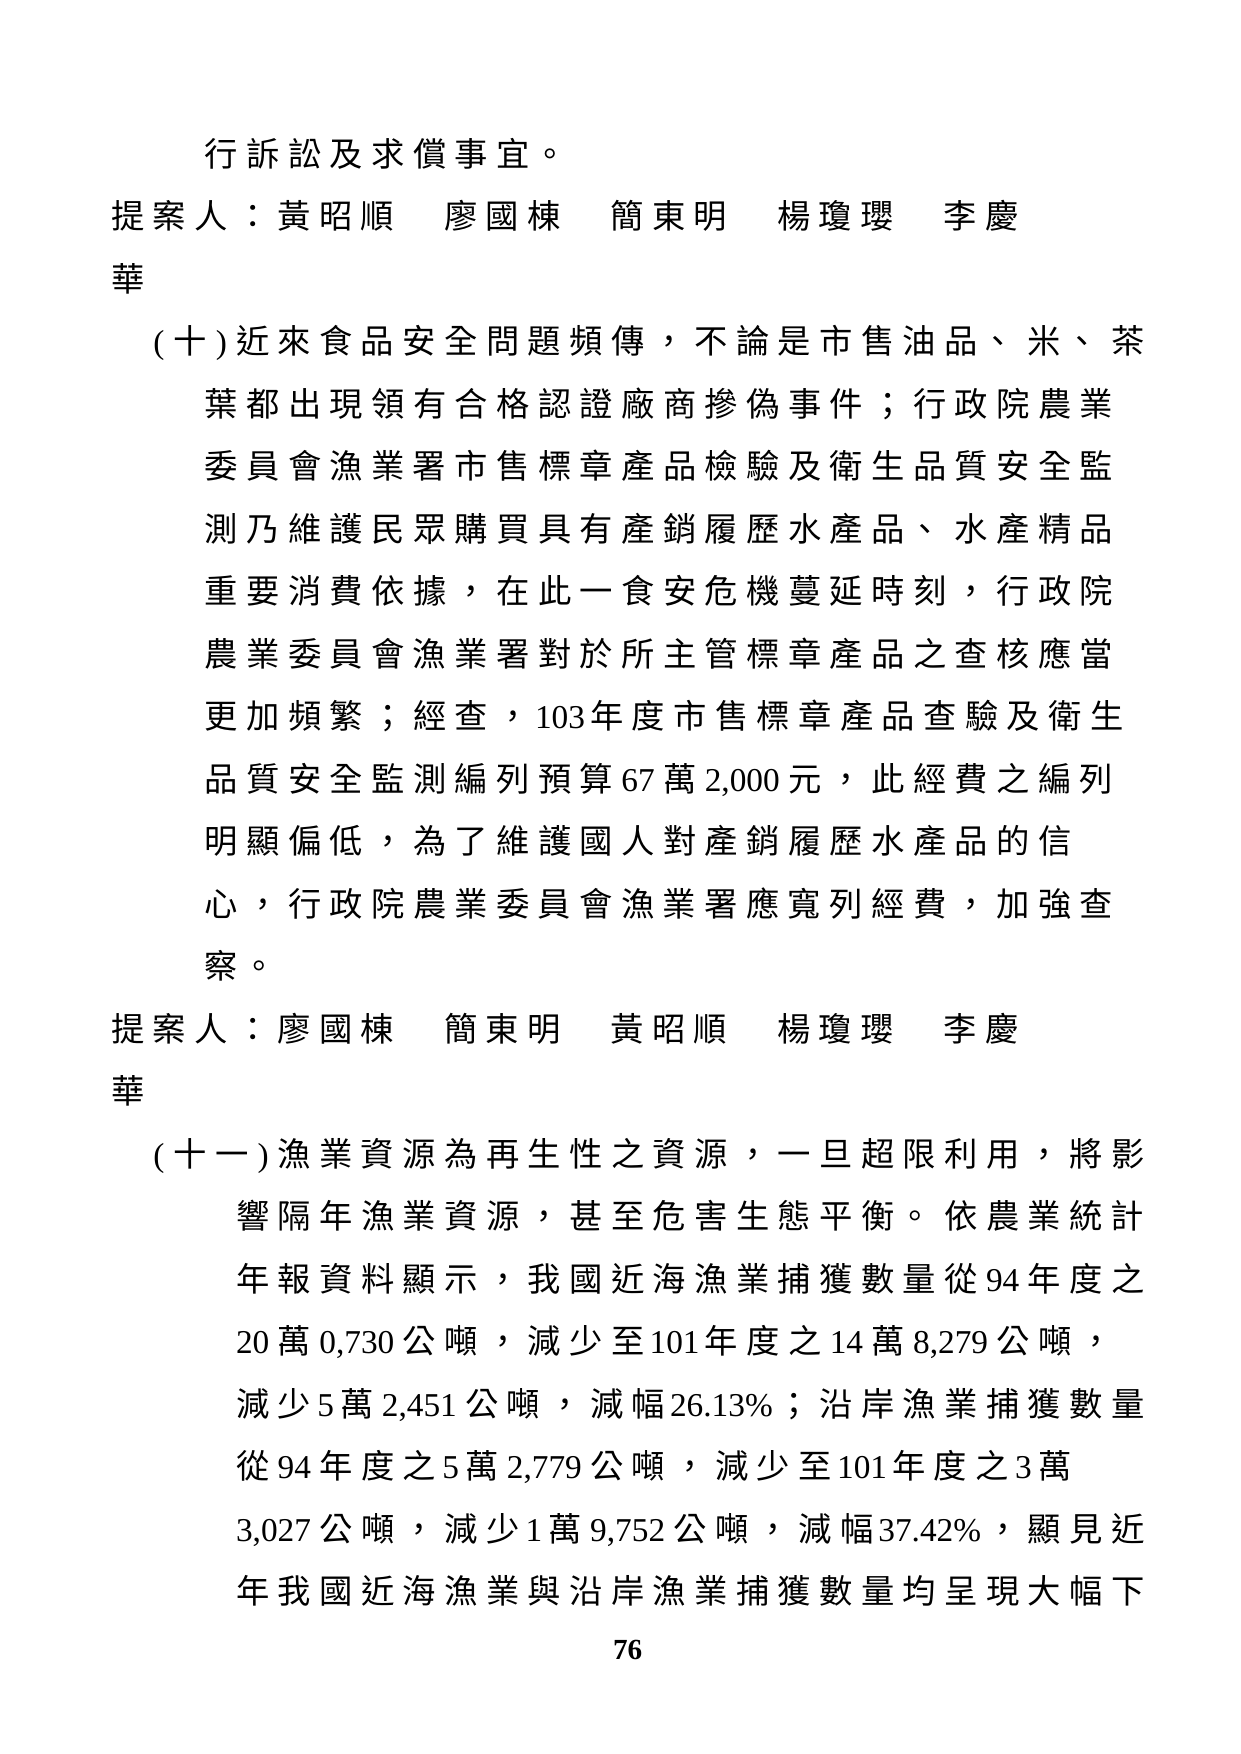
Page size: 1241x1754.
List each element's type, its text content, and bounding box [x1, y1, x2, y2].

text 提案人：黃昭順 廖國棟 簡東明 楊瓊瓔 李慶華 [107, 173, 1044, 298]
text 行訴訟及求償事宜。 [141, 110, 1148, 173]
text 提案人：廖國棟 簡東明 黃昭順 楊瓊瓔 李慶華 [107, 985, 1044, 1110]
text (十)近來食品安全問題頻傳，不論是市售油品、米、茶葉都出現領有合格認證廠商摻偽事件；行政院農業委員會漁業署市售標章產品檢驗及衛生品質安全監測乃維護民眾購買具有產銷履歷水產品、水產精品重要消費依據，在此一食安危機蔓延時刻，行政院農業委員會漁業署對於所主管標章產品之查核應當更加頻繁；經查，103年度市售標章產品查驗及衛生品質安全監測編列預算67萬2,000元，此經費之編列明顯偏低，為了維護國人對產銷履歷水產品的信心，行政院農業委員會漁業署應寬列經費，加強查察。 [141, 298, 1148, 985]
text (十一)漁業資源為再生性之資源，一旦超限利用，將影響隔年漁業資源，甚至危害生態平衡。依農業統計年報資料顯示，我國近海漁業捕獲數量從94年度之20萬0,730公噸，減少至101年度之14萬8,279公噸，減少5萬2,451公噸，減幅26.13%；沿岸漁業捕獲數量從94年度之5萬2,779公噸，減少至101年度之3萬3,027公噸，減少1萬9,752公噸，減幅37.42%，顯見近年我國近海漁業與沿岸漁業捕獲數量均呈現大幅下 [141, 1110, 1148, 1610]
